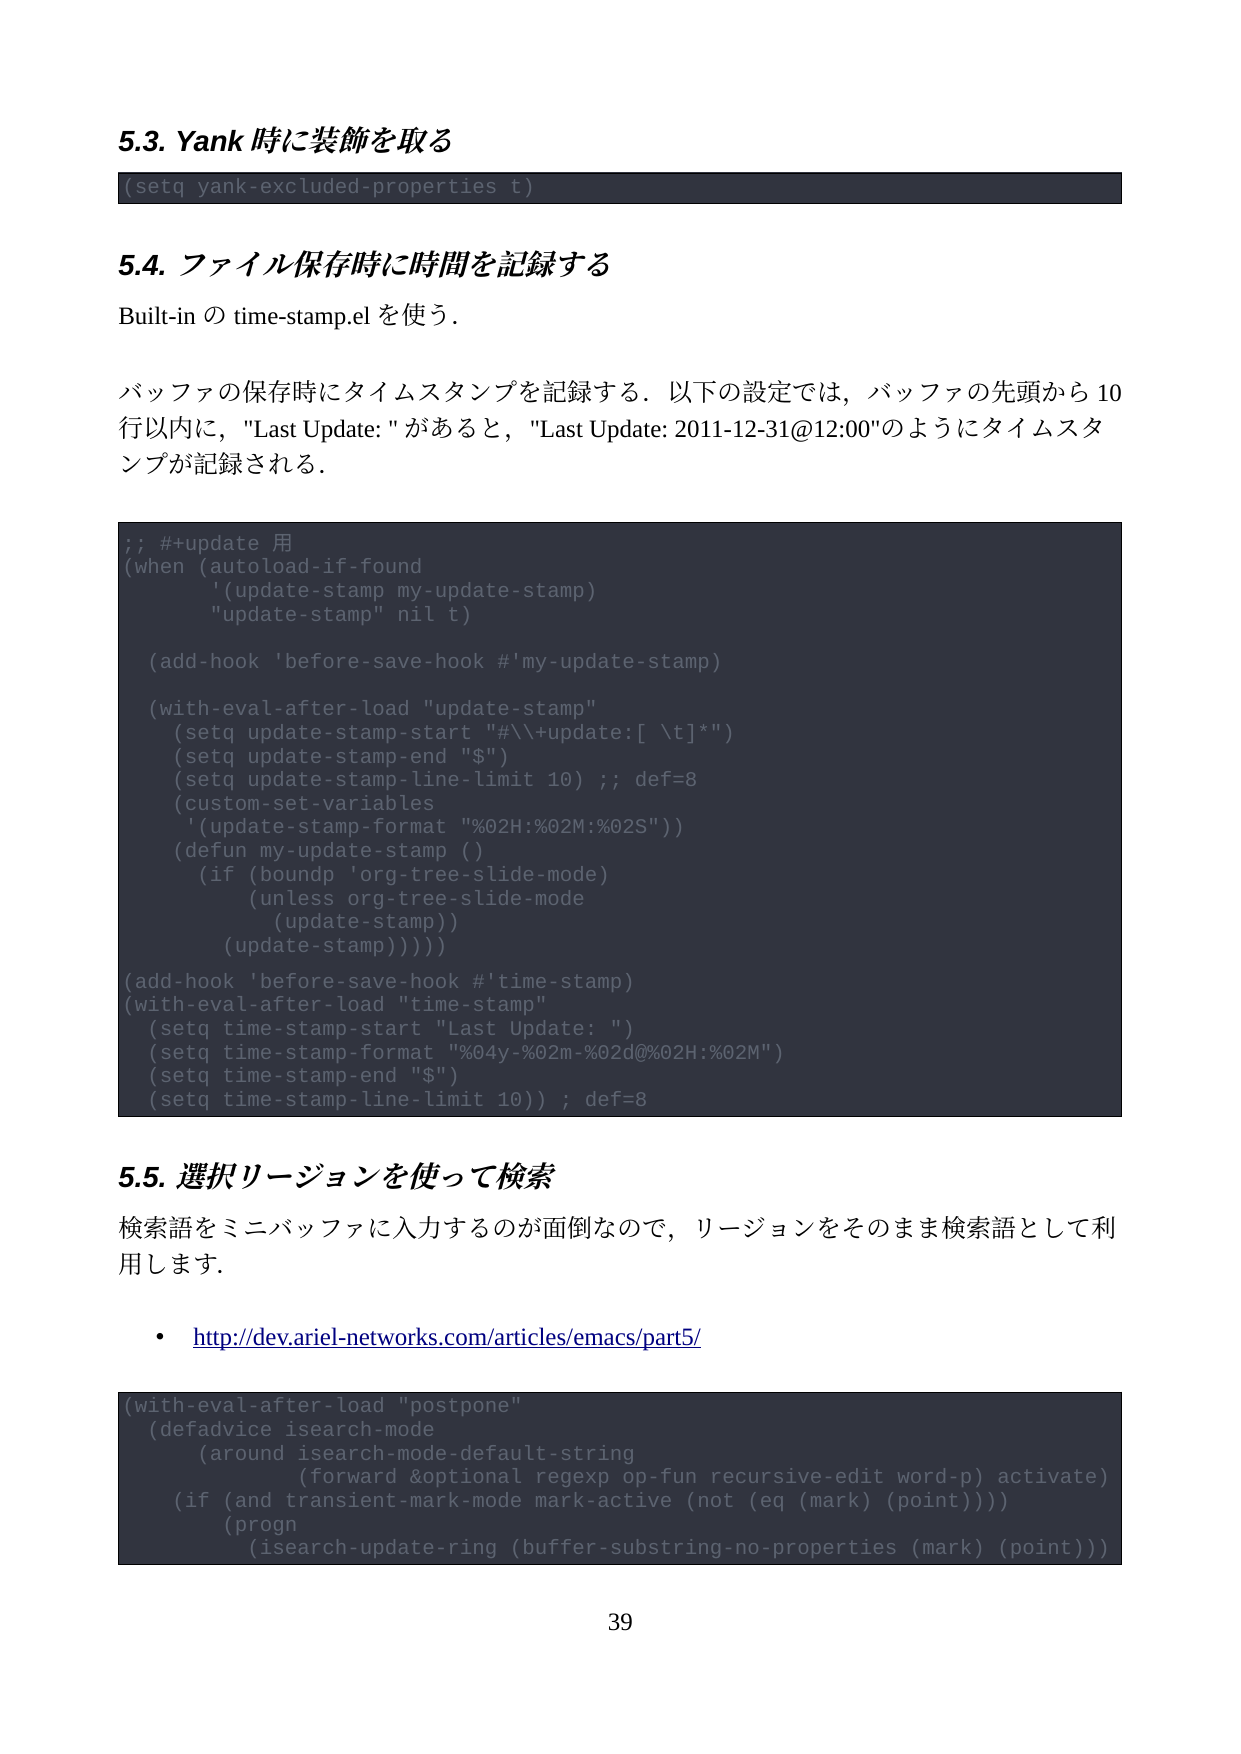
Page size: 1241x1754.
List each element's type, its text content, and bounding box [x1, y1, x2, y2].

text (add-hook 'before-save-hook #'my-update-stamp) [119, 647, 1121, 671]
text (defadvice isearch-mode [119, 1415, 1121, 1439]
text (setq time-stamp-format "%04y-%02m-%02d@%02H:%02M") [119, 1038, 1121, 1061]
text Built-in の time-stamp.el を使う． [118, 296, 1122, 361]
text (if (and transient-mark-mode mark-active (not (eq (mark) (point)))) [119, 1486, 1121, 1510]
subtitle 選択リージョンを使って検索 [118, 1154, 1122, 1196]
text (setq update-stamp-start "#\\+update:[ \t]*") [119, 718, 1121, 742]
text (defun my-update-stamp () [119, 836, 1121, 860]
text (unless org-tree-slide-mode [119, 883, 1121, 907]
text (update-stamp)) [119, 907, 1121, 931]
text '(update-stamp my-update-stamp) [119, 576, 1121, 600]
text (isearch-update-ring (buffer-substring-no-properties (mark) (point))) [119, 1533, 1121, 1564]
text 検索語をミニバッファに入力するのが面倒なので，リージョンをそのまま検索語として利用します． [118, 1208, 1122, 1309]
text (when (autoload-if-found [119, 552, 1121, 576]
text (with-eval-after-load "time-stamp" [119, 991, 1121, 1014]
text (setq time-stamp-end "$") [119, 1061, 1121, 1085]
text (update-stamp))))) [119, 931, 1121, 958]
list http://dev.ariel-networks.com/articles/emacs/part5/ [156, 1322, 1122, 1379]
text '(update-stamp-format "%02H:%02M:%02S")) [119, 813, 1121, 836]
text (with-eval-after-load "postpone" [119, 1393, 1121, 1415]
text "update-stamp" nil t) [119, 600, 1121, 623]
text (setq update-stamp-end "$") [119, 742, 1121, 765]
text (forward &optional regexp op-fun recursive-edit word-p) activate) [119, 1462, 1121, 1486]
text (setq time-stamp-line-limit 10)) ; def=8 [119, 1085, 1121, 1116]
text (setq update-stamp-line-limit 10) ;; def=8 [119, 765, 1121, 789]
text (setq time-stamp-start "Last Update: ") [119, 1014, 1121, 1038]
text (add-hook 'before-save-hook #'time-stamp) [119, 967, 1121, 991]
subtitle Yank時に装飾を取る [118, 118, 1122, 160]
text (with-eval-after-load "update-stamp" [119, 694, 1121, 718]
text (custom-set-variables [119, 789, 1121, 813]
text (if (boundp 'org-tree-slide-mode) [119, 860, 1121, 883]
text ;; #+update 用 [119, 523, 1121, 552]
text (around isearch-mode-default-string [119, 1439, 1121, 1462]
subtitle ファイル保存時に時間を記録する [118, 241, 1122, 283]
text バッファの保存時にタイムスタンプを記録する．以下の設定では，バッファの先頭から10行以内に，"Last Update: " があると，"Last Update: 2011-12-31@12:00"のようにタイムスタンプが記録される． [118, 373, 1122, 509]
text (setq yank-excluded-properties t) [119, 174, 1121, 203]
text (progn [119, 1510, 1121, 1533]
